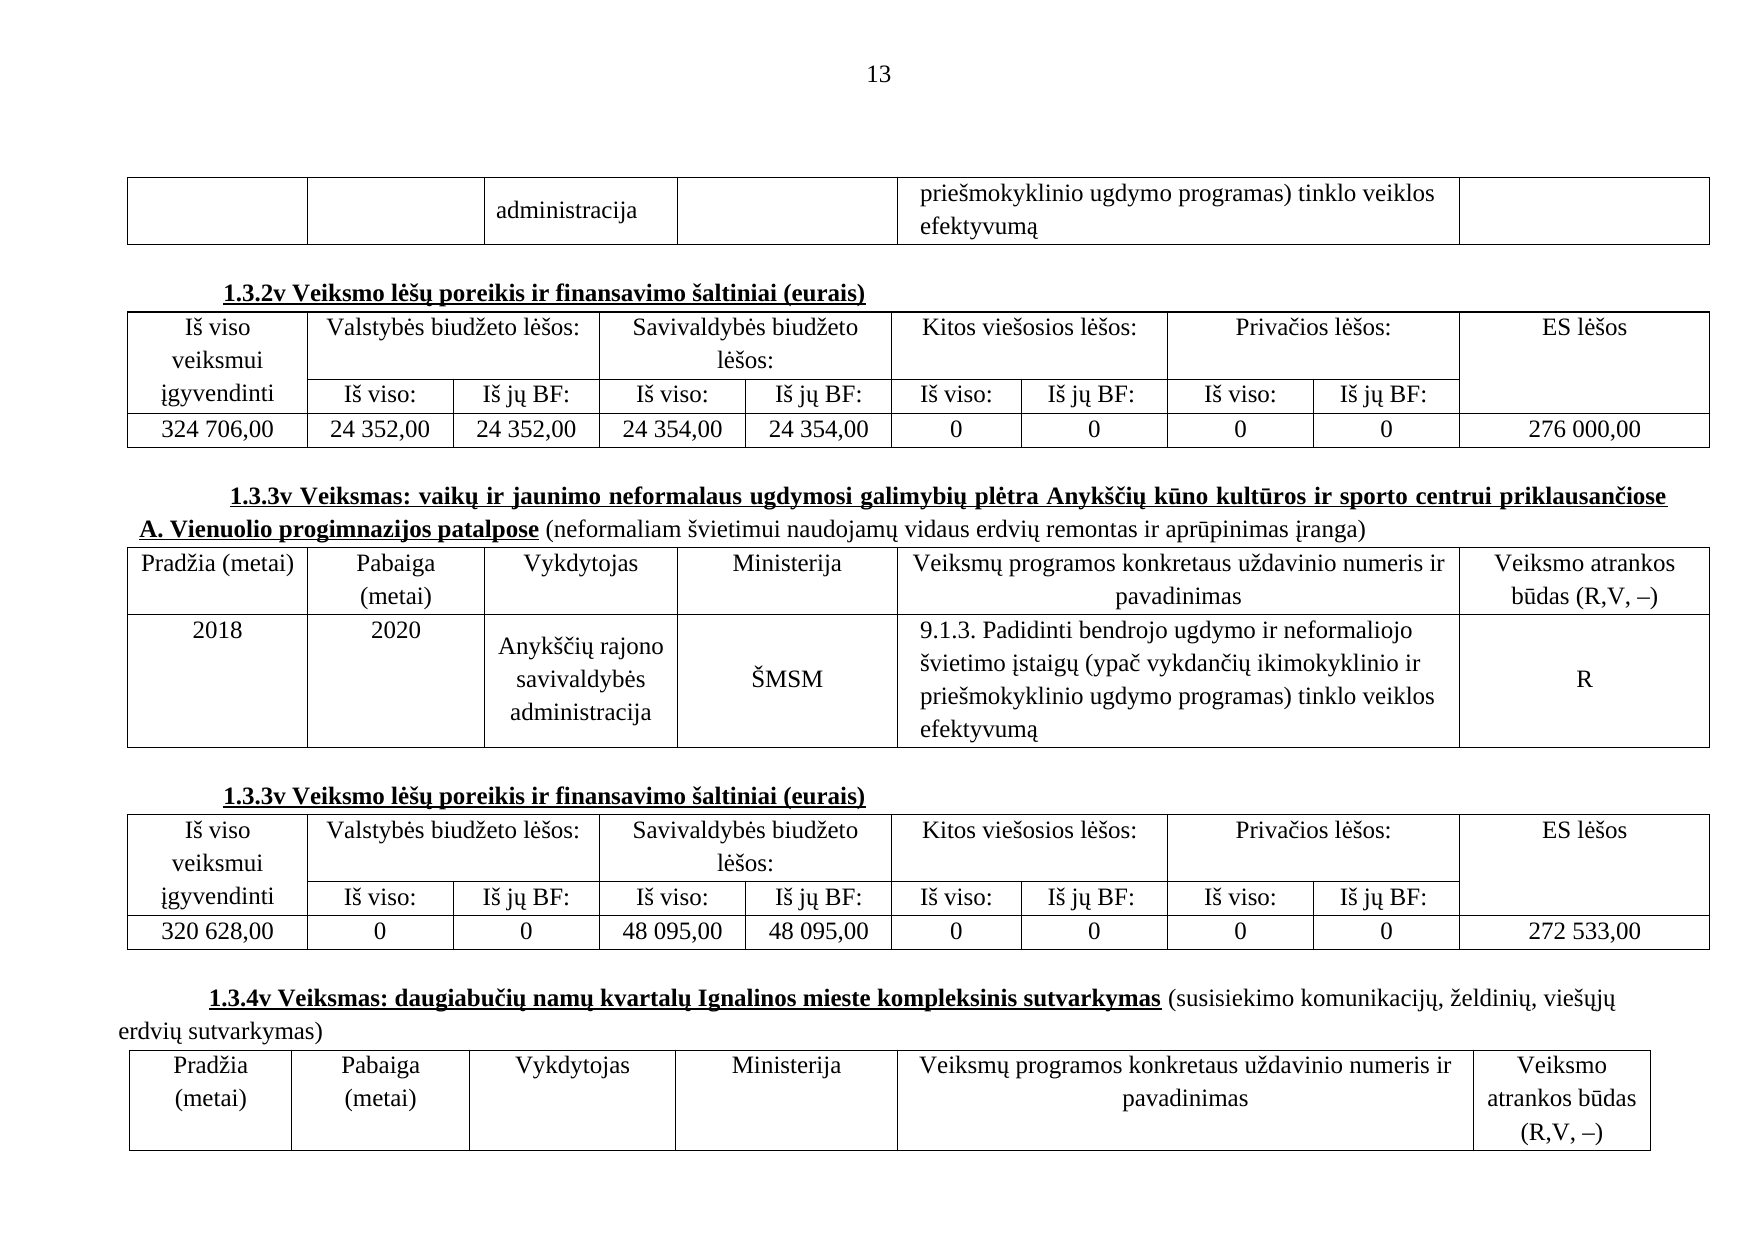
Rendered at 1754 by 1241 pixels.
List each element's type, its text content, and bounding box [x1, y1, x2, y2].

table_cell Iš viso veiksmui įgyvendinti [128, 815, 307, 915]
table_cell 0 [1314, 916, 1459, 949]
table_cell [1460, 178, 1709, 244]
table_cell 0 [454, 916, 599, 949]
table_header priešmokyklinio ugdymo programas) tinklo veiklos efektyvumą [909, 178, 1458, 244]
table_cell [1680, 748, 1709, 814]
table_cell Iš jų BF: [454, 882, 599, 915]
table_header Vykdytojas [470, 1051, 675, 1149]
table_cell Valstybės biudžeto lėšos: [308, 313, 599, 378]
table_cell Iš viso: [308, 882, 453, 915]
table_cell Kitos viešosios lėšos: [892, 815, 1167, 881]
table_cell ES lėšos [1460, 313, 1709, 413]
table_cell 0 [1168, 414, 1313, 447]
table_cell Vykdytojas [485, 548, 677, 614]
text 1.3.4v Veiksmas: daugiabučių namų kvartalų Ignalinos mieste kompleksinis sutvarkymas (susisiekimo komunikacijų, želdinių, viešųjų erdvių sutvarkymas) [118, 983, 1639, 1045]
table_cell Iš viso: [600, 380, 745, 413]
table_cell Anykščių rajono savivaldybės administracija [485, 615, 677, 747]
table_cell Ministerija [678, 548, 897, 614]
table_cell Iš jų BF: [1314, 882, 1459, 915]
table_cell Iš jų BF: [746, 882, 891, 915]
table_cell Iš viso: [308, 380, 453, 413]
table_header 9.1.3. Padidinti bendrojo ugdymo ir neformaliojo švietimo įstaigų (ypač vykdančių ikimokyklinio ir priešmokyklinio ugdymo programas) tinklo veiklos efektyvumą [909, 615, 1459, 747]
table_cell 0 [892, 916, 1021, 949]
table_cell [308, 178, 484, 244]
table_cell 0 [1022, 916, 1167, 949]
table_cell Privačios lėšos: [1168, 815, 1459, 881]
table_cell 272 533,00 [1460, 916, 1709, 949]
table_cell 24 354,00 [746, 414, 891, 447]
table_header Veiksmo atrankos būdas (R,V, –) [1474, 1051, 1650, 1149]
table_header Veiksmų programos konkretaus uždavinio numeris ir pavadinimas [898, 1051, 1473, 1149]
table_cell Iš jų BF: [1022, 882, 1167, 915]
table_header Pabaiga (metai) [292, 1051, 469, 1149]
table_cell 0 [308, 916, 453, 949]
table_cell Iš viso: [1168, 380, 1313, 413]
table_cell Iš jų BF: [1022, 380, 1167, 413]
table_cell Iš viso: [892, 380, 1021, 413]
table_cell Privačios lėšos: [1168, 313, 1459, 378]
table_cell [678, 178, 897, 244]
table_cell 0 [892, 414, 1021, 447]
table_cell Iš viso veiksmui įgyvendinti [128, 313, 307, 413]
table_cell 2018 [128, 615, 307, 747]
table_cell 0 [1168, 916, 1313, 949]
table_cell [1680, 448, 1709, 547]
table_cell [898, 615, 1459, 747]
table_cell Iš jų BF: [746, 380, 891, 413]
table_cell ES lėšos [1460, 815, 1709, 915]
table_cell ŠMSM [678, 615, 897, 747]
table_cell Pradžia (metai) [128, 548, 307, 614]
table_cell 48 095,00 [746, 916, 891, 949]
table_cell 1.3.2v Veiksmo lėšų poreikis ir finansavimo šaltiniai (eurais) [128, 245, 1680, 311]
table_cell Iš jų BF: [1314, 380, 1459, 413]
table_cell 276 000,00 [1460, 414, 1709, 447]
table_cell 1.3.3v Veiksmo lėšų poreikis ir finansavimo šaltiniai (eurais) [128, 748, 1680, 814]
table_cell Iš viso: [1168, 882, 1313, 915]
table_cell Valstybės biudžeto lėšos: [308, 815, 599, 881]
table_cell 48 095,00 [600, 916, 745, 949]
table_cell Iš viso: [892, 882, 1021, 915]
table_cell Veiksmo atrankos būdas (R,V, –) [1460, 548, 1709, 614]
table_cell administracija [485, 178, 677, 244]
table_header Pradžia (metai) [130, 1051, 291, 1149]
table_cell Savivaldybės biudžeto lėšos: [600, 313, 891, 378]
table_cell 324 706,00 [128, 414, 307, 447]
table_cell 0 [1022, 414, 1167, 447]
table_cell Veiksmų programos konkretaus uždavinio numeris ir pavadinimas [898, 548, 1459, 614]
table_cell 0 [1314, 414, 1459, 447]
table_cell [128, 178, 307, 244]
table_cell [898, 178, 1459, 244]
table_cell 24 352,00 [308, 414, 453, 447]
table_cell Pabaiga (metai) [308, 548, 484, 614]
table_cell [1680, 245, 1709, 311]
table_cell Kitos viešosios lėšos: [892, 313, 1167, 378]
table_cell 1.3.3v Veiksmas: vaikų ir jaunimo neformalaus ugdymosi galimybių plėtra Anykščių kūno kultūros ir sporto centrui priklausančiose A. Vienuolio progimnazijos patalpose (neformaliam švietimui naudojamų vidaus erdvių remontas ir aprūpinimas įranga) [128, 448, 1680, 547]
table_cell 2020 [308, 615, 484, 747]
table_cell Iš viso: [600, 882, 745, 915]
table_cell Iš jų BF: [454, 380, 599, 413]
table_cell 320 628,00 [128, 916, 307, 949]
table_cell Savivaldybės biudžeto lėšos: [600, 815, 891, 881]
table_cell 24 354,00 [600, 414, 745, 447]
table_header Ministerija [676, 1051, 897, 1149]
table_cell 24 352,00 [454, 414, 599, 447]
table_cell R [1460, 615, 1709, 747]
